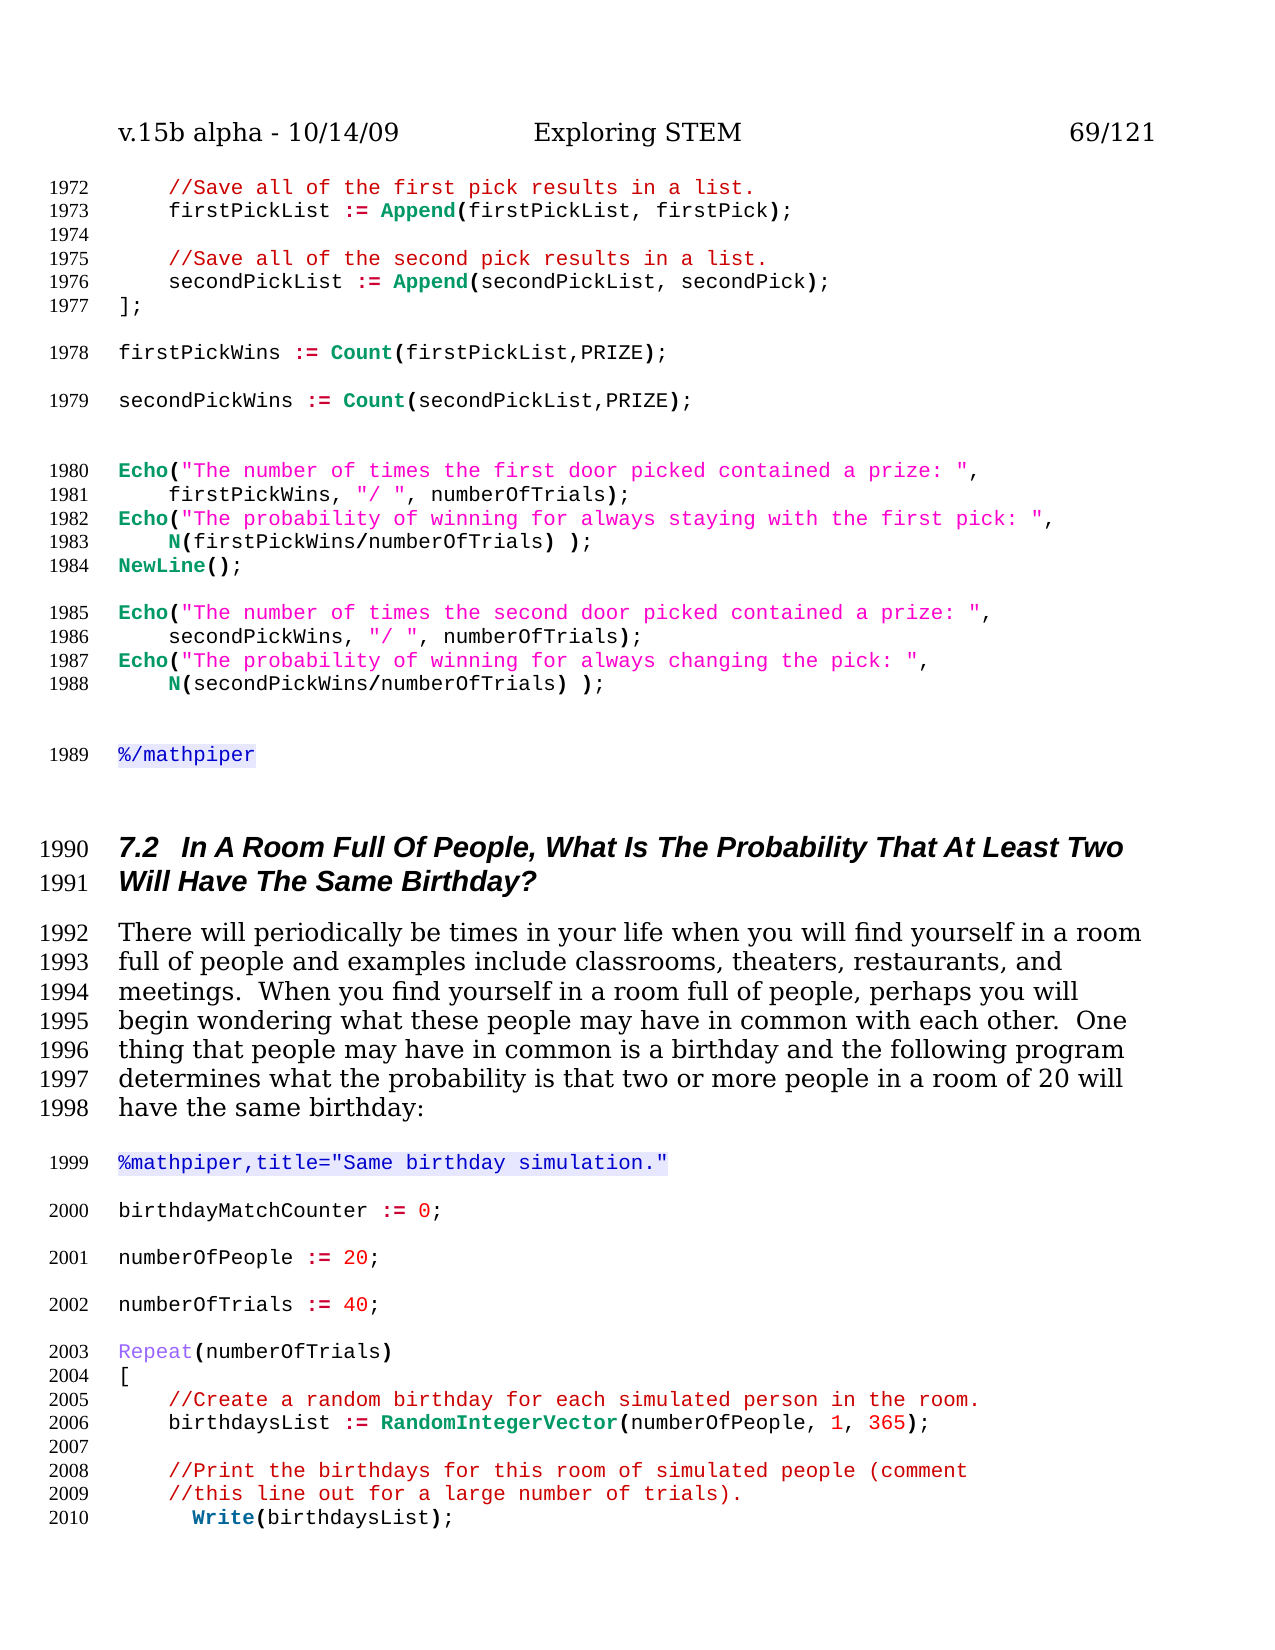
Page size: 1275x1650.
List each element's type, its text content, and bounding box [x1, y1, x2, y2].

text numberOfPeople := 20; [118, 1247, 1157, 1271]
text birthdaysList := RandomIntegerVector(numberOfPeople, 1, 365); [118, 1412, 1157, 1436]
text //Print the birthdays for this room of simulated people (comment [118, 1460, 1157, 1483]
text Echo("The probability of winning for always changing the pick: ", [118, 650, 1157, 673]
subtitle In A Room Full Of People, What Is The Probability That At Least Two Will Have The Same Birthday? [118, 830, 1157, 897]
text %/mathpiper [118, 744, 1157, 768]
text ]; [118, 295, 1157, 319]
text Echo("The probability of winning for always staying with the first pick: ", [118, 508, 1157, 531]
text Write(birthdaysList); [118, 1507, 1157, 1531]
text birthdayMatchCounter := 0; [118, 1199, 1157, 1223]
text firstPickWins, "/ ", numberOfTrials); [118, 484, 1157, 508]
text secondPickList := Append(secondPickList, secondPick); [118, 271, 1157, 295]
text NewLine(); [118, 555, 1157, 579]
text Repeat(numberOfTrials) [118, 1341, 1157, 1365]
text numberOfTrials := 40; [118, 1294, 1157, 1318]
text %mathpiper,title="Same birthday simulation." [118, 1152, 1157, 1176]
text N(secondPickWins/numberOfTrials) ); [118, 673, 1157, 697]
text secondPickWins := Count(secondPickList,PRIZE); [118, 389, 1157, 413]
text There will periodically be times in your life when you will find yourself in a room full of people and examples include classrooms, theaters, restaurants, and meetings. When you find yourself in a room full of people, perhaps you will begin wondering what these people may have in common with each other. One thing that people may have in common is a birthday and the following program determines what the probability is that two or more people in a room of 20 will have the same birthday: [118, 918, 1157, 1123]
text //Create a random birthday for each simulated person in the room. [118, 1389, 1157, 1412]
text firstPickList := Append(firstPickList, firstPick); [118, 200, 1157, 224]
text Echo("The number of times the second door picked contained a prize: ", [118, 602, 1157, 626]
text firstPickWins := Count(firstPickList,PRIZE); [118, 342, 1157, 366]
text //Save all of the second pick results in a list. [118, 248, 1157, 271]
text N(firstPickWins/numberOfTrials) ); [118, 531, 1157, 555]
text [ [118, 1365, 1157, 1389]
text //this line out for a large number of trials). [118, 1483, 1157, 1507]
text Echo("The number of times the first door picked contained a prize: ", [118, 461, 1157, 484]
text //Save all of the first pick results in a list. [118, 177, 1157, 200]
text secondPickWins, "/ ", numberOfTrials); [118, 626, 1157, 650]
